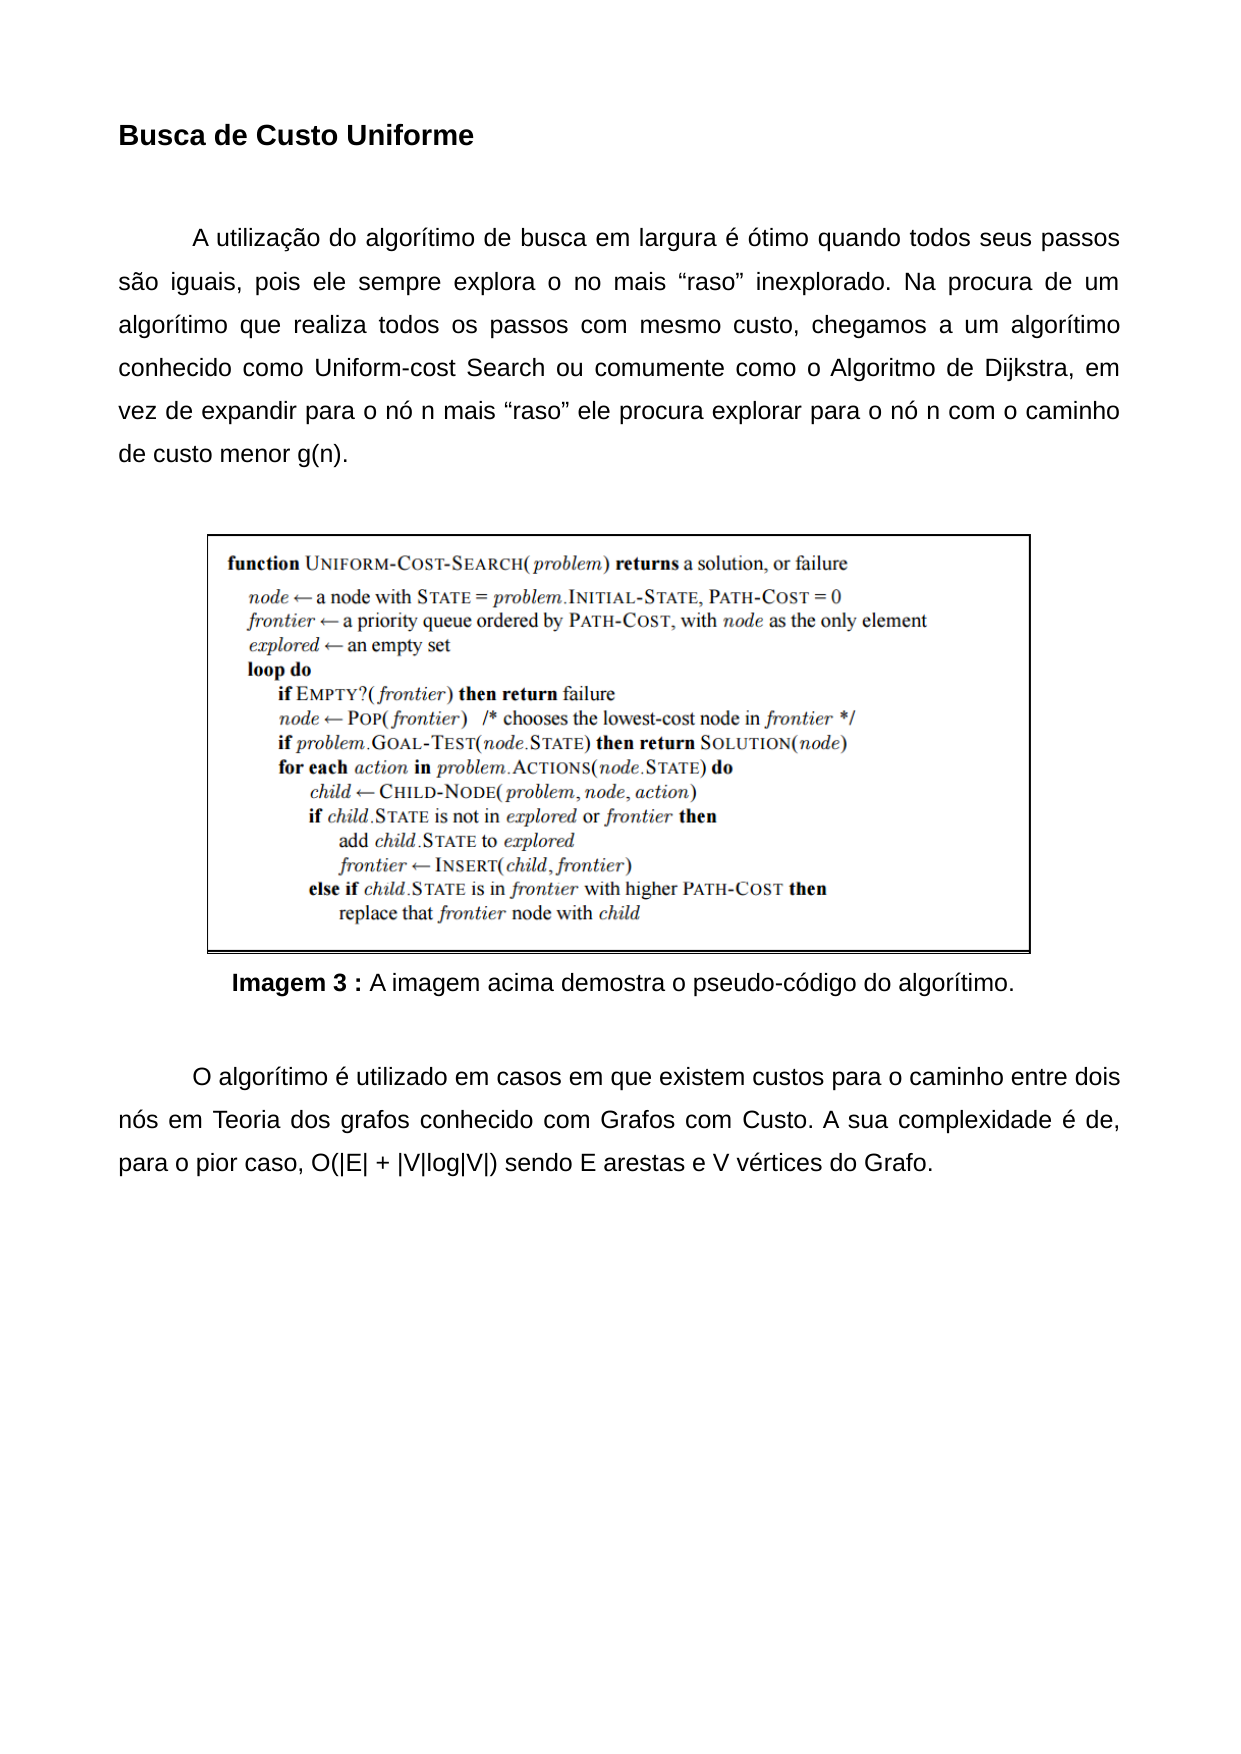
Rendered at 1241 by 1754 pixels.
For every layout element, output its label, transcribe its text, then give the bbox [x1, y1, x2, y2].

text Imagem 3 : A imagem acima demostra o pseudo-código do algorítimo. [118, 954, 1122, 997]
picture [205, 532, 1035, 954]
text O algorítimo é utilizado em casos em que existem custos para o caminho entre dois nós em Teoria dos grafos conhecido com Grafos com Custo. A sua complexidade é de, para o pior caso, O(|E| + |V|log|V|) sendo E arestas e V vértices do Grafo. [118, 1062, 1122, 1177]
text A utilização do algorítimo de busca em largura é ótimo quando todos seus passos são iguais, pois ele sempre explora o no mais “raso” inexplorado. Na procura de um algorítimo que realiza todos os passos com mesmo custo, chegamos a um algorítimo conhecido como Uniform-cost Search ou comumente como o Algoritmo de Dijkstra, em vez de expandir para o nó n mais “raso” ele procura explorar para o nó n com o caminho de custo menor g(n). [118, 219, 1122, 468]
text Busca de Custo Uniforme [118, 118, 1122, 152]
